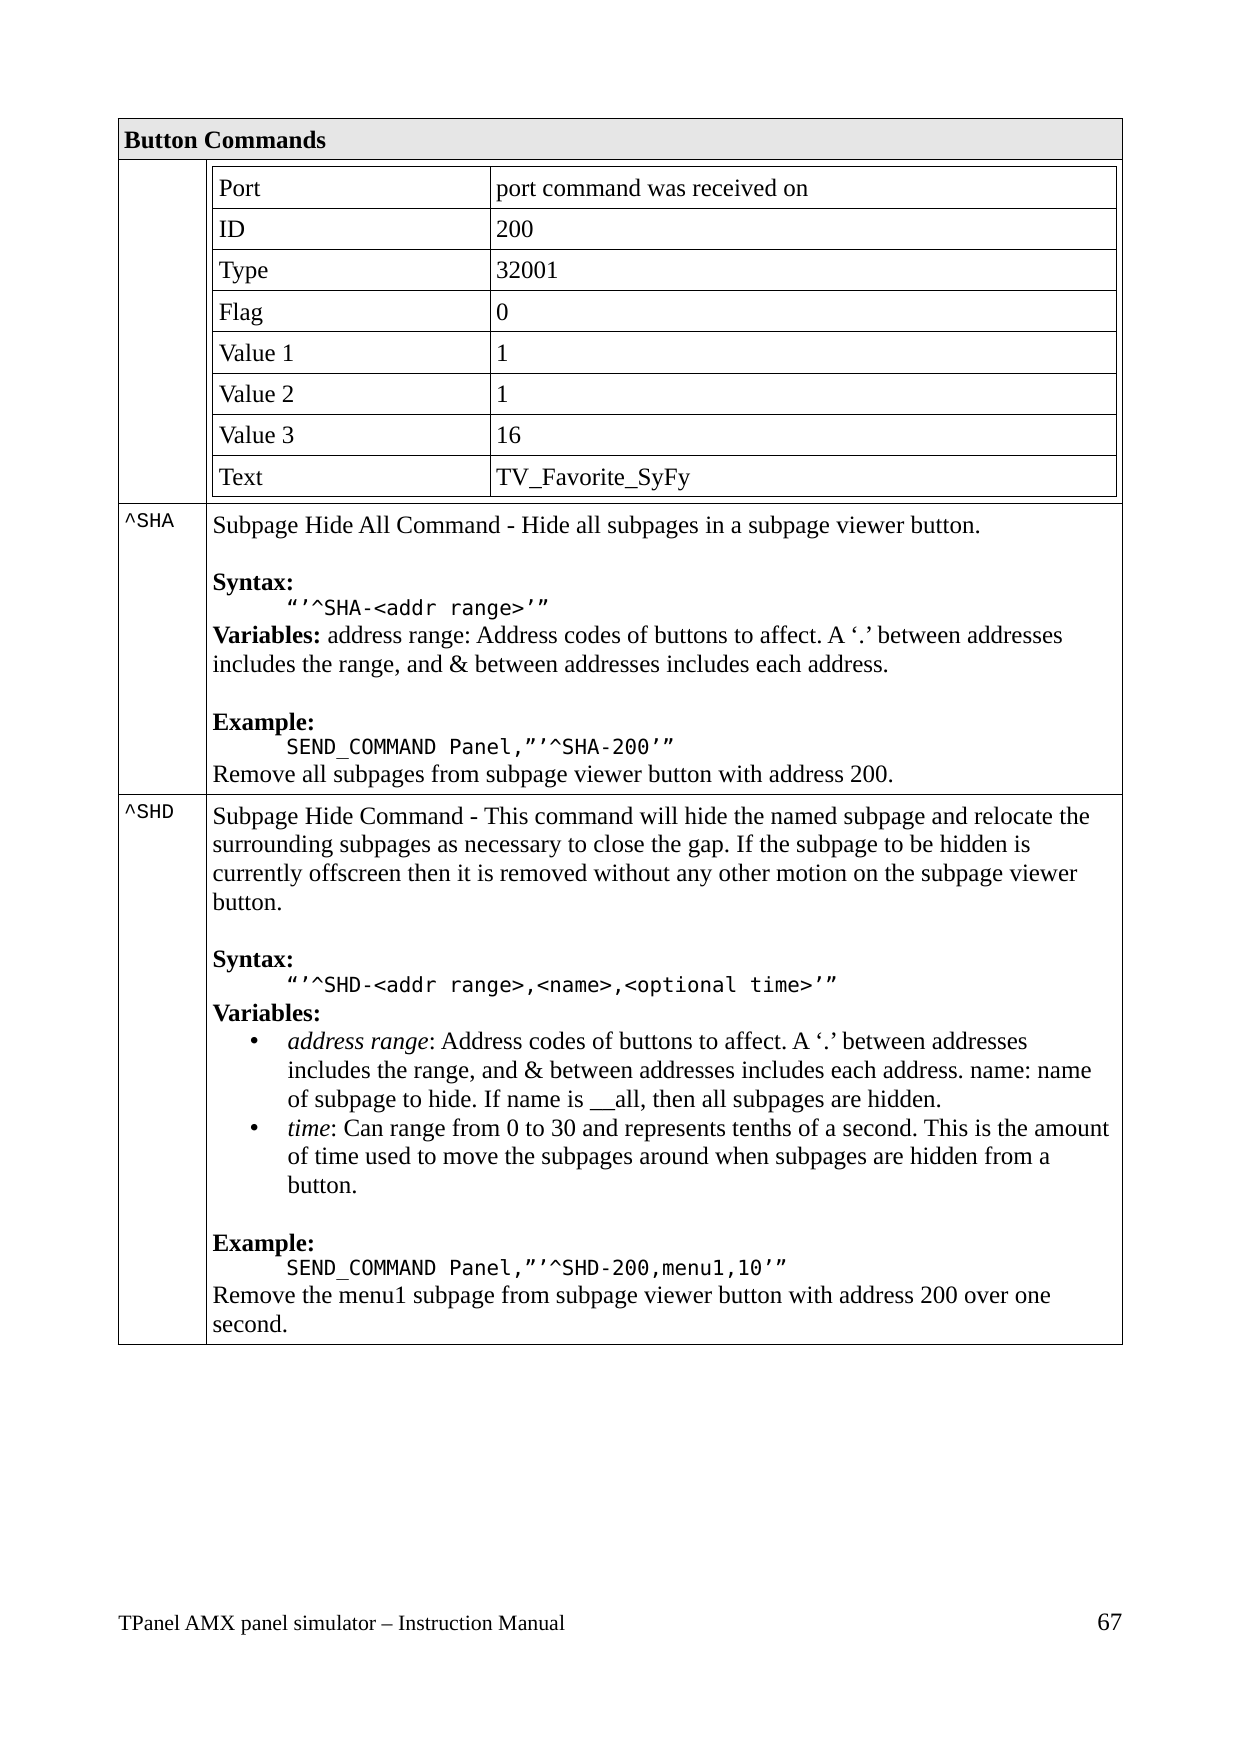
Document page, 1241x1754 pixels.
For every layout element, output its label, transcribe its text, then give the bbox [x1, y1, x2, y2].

table_cell Type [213, 250, 490, 290]
table_cell 200 [491, 209, 1116, 249]
table_cell ^SHA [119, 504, 206, 794]
table_cell 0 [491, 291, 1116, 331]
table_cell ID [213, 209, 490, 249]
table_cell 16 [491, 415, 1116, 455]
table_cell Text [213, 456, 490, 496]
table_cell Value 1 [213, 332, 490, 372]
table_cell Value 2 [213, 374, 490, 414]
table_cell Value 3 [213, 415, 490, 455]
table_cell [119, 160, 206, 503]
table_cell Subpage Hide All Command - Hide all subpages in a subpage viewer button. Syntax: “’^SHA-<addr range>’” Variables: address range: Address codes of buttons to affect. A ‘.’ between addresses includes the range, and & between addresses includes each address. Example: SEND_COMMAND Panel,”’^SHA-200’” Remove all subpages from subpage viewer button with address 200. [207, 504, 1122, 794]
table_cell Port [213, 167, 490, 207]
table_cell 32001 [491, 250, 1116, 290]
table_cell Flag [213, 291, 490, 331]
table_cell TV_Favorite_SyFy [491, 456, 1116, 496]
table_cell Subpage Hide Command - This command will hide the named subpage and relocate the surrounding subpages as necessary to close the gap. If the subpage to be hidden is currently offscreen then it is removed without any other motion on the subpage viewer button. Syntax: “’^SHD-<addr range>,<name>,<optional time>’” Variables: address range: Address codes of buttons to affect. A ‘.’ between addresses includes the range, and & between addresses includes each address. name: name of subpage to hide. If name is __all, then all subpages are hidden. time: Can range from 0 to 30 and represents tenths of a second. This is the amount of time used to move the subpages around when subpages are hidden from a button. Example: SEND_COMMAND Panel,”’^SHD-200,menu1,10’” Remove the menu1 subpage from subpage viewer button with address 200 over one second. [207, 795, 1122, 1344]
table_cell 1 [491, 374, 1116, 414]
table_cell [207, 160, 1122, 503]
table_cell port command was received on [491, 167, 1116, 207]
table_header Button Commands [119, 119, 1122, 159]
table_cell ^SHD [119, 795, 206, 1344]
table_cell 1 [491, 332, 1116, 372]
